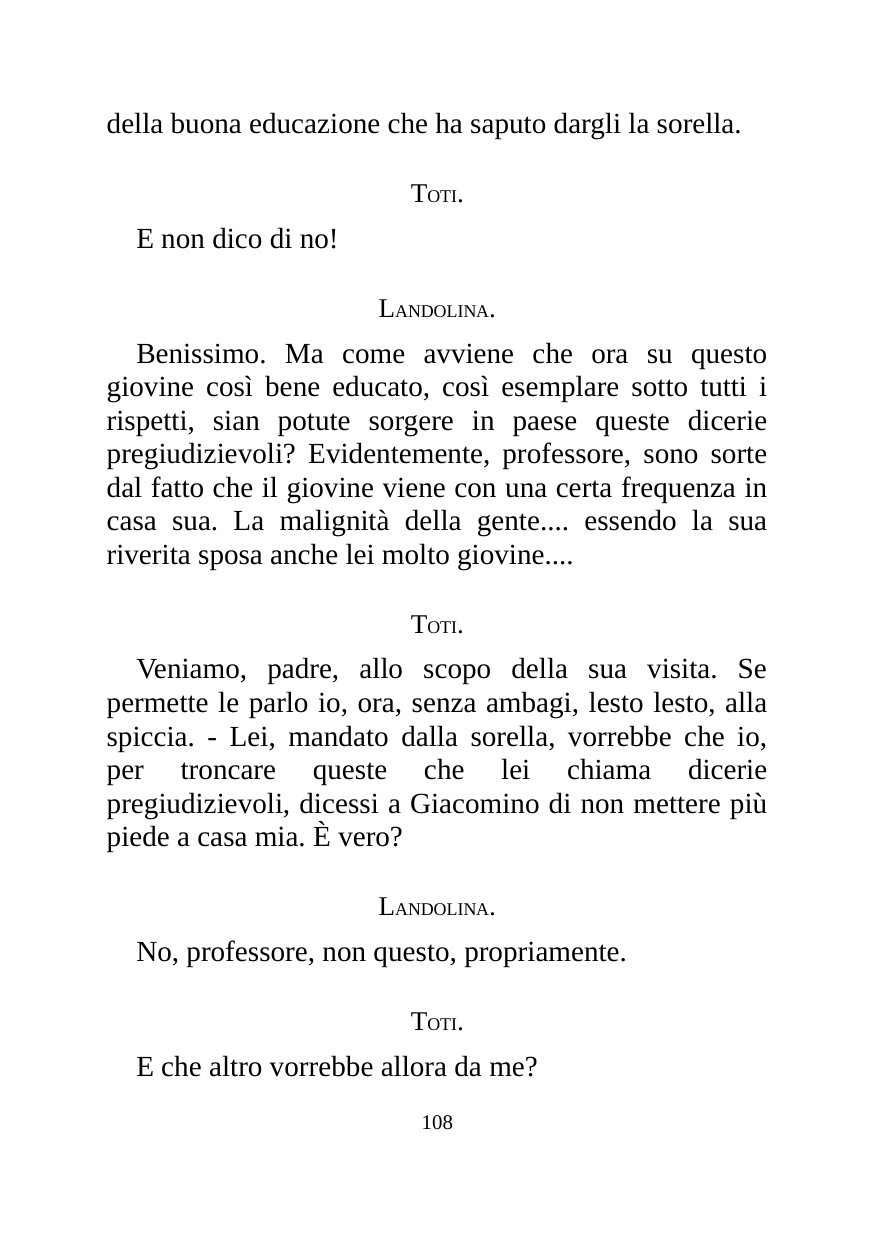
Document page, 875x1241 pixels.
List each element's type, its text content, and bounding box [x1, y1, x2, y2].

text E che altro vorrebbe allora da me? [106, 1049, 768, 1082]
text Toti. [106, 177, 768, 208]
text Veniamo, padre, allo scopo della sua visita. Se permette le parlo io, ora, senza ambagi, lesto lesto, alla spiccia. - Lei, mandato dalla sorella, vorrebbe che io, per troncare queste che lei chiama dicerie pregiudizievoli, dicessi a Giacomino di non mettere più piede a casa mia. È vero? [106, 652, 768, 853]
text Landolina. [106, 292, 768, 323]
text Landolina. [106, 890, 768, 922]
text Benissimo. Ma come avviene che ora su questo giovine così bene educato, così esemplare sotto tutti i rispetti, sian potute sorgere in paese queste dicerie pregiudizievoli? Evidentemente, professore, sono sorte dal fatto che il giovine viene con una certa frequenza in casa sua. La malignità della gente.... essendo la sua riverita sposa anche lei molto giovine.... [106, 336, 768, 571]
text Toti. [106, 1005, 768, 1036]
text E non dico di no! [106, 221, 768, 254]
text Toti. [106, 608, 768, 639]
text della buona educazione che ha saputo dargli la sorella. [106, 106, 768, 140]
text No, professore, non questo, propriamente. [106, 934, 768, 968]
